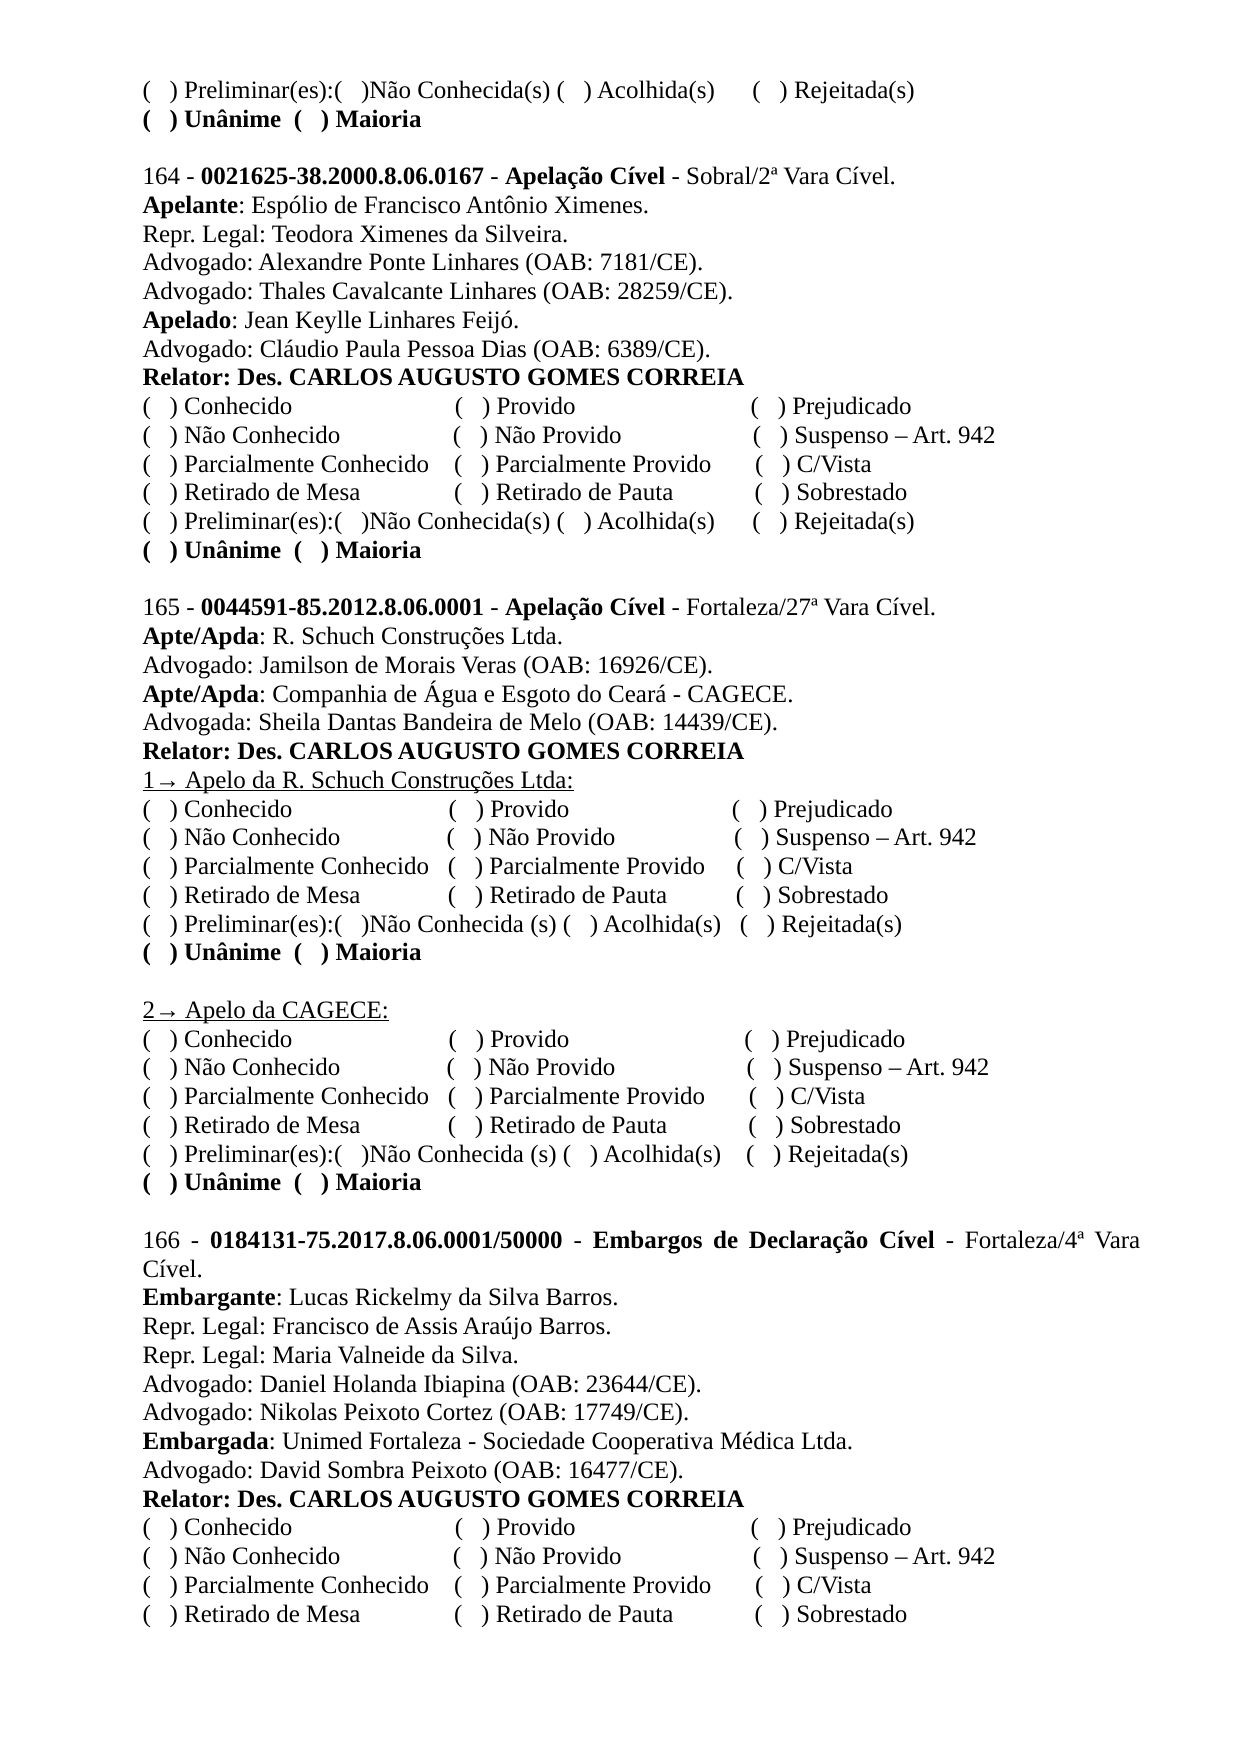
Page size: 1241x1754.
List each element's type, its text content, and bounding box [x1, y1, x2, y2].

text ( ) Parcialmente Conhecido ( ) Parcialmente Provido ( ) C/Vista [142, 1081, 1158, 1110]
text ( ) Unânime ( ) Maioria [142, 937, 1158, 966]
text ( ) Preliminar(es):( )Não Conhecida (s) ( ) Acolhida(s) ( ) Rejeitada(s) [142, 1139, 1158, 1167]
text Relator: Des. CARLOS AUGUSTO GOMES CORREIA [142, 1484, 1141, 1512]
text Embargante: Lucas Rickelmy da Silva Barros. [142, 1282, 1141, 1311]
text 164 - 0021625-38.2000.8.06.0167 - Apelação Cível - Sobral/2ª Vara Cível. [142, 161, 1141, 190]
text Apelado: Jean Keylle Linhares Feijó. [142, 305, 1141, 334]
text ( ) Conhecido ( ) Provido ( ) Prejudicado [142, 391, 1141, 420]
text Repr. Legal: Francisco de Assis Araújo Barros. [142, 1311, 1141, 1340]
text 165 - 0044591-85.2012.8.06.0001 - Apelação Cível - Fortaleza/27ª Vara Cível. [142, 592, 1141, 621]
text 2→ Apelo da CAGECE: [142, 995, 1141, 1024]
text ( ) Preliminar(es):( )Não Conhecida(s) ( ) Acolhida(s) ( ) Rejeitada(s) [142, 506, 1158, 535]
text Relator: Des. CARLOS AUGUSTO GOMES CORREIA [142, 362, 1141, 391]
text Relator: Des. CARLOS AUGUSTO GOMES CORREIA [142, 736, 1141, 765]
text ( ) Unânime ( ) Maioria [142, 1167, 1158, 1196]
text ( ) Preliminar(es):( )Não Conhecida (s) ( ) Acolhida(s) ( ) Rejeitada(s) [142, 909, 1158, 937]
text Apelante: Espólio de Francisco Antônio Ximenes. [142, 190, 1141, 219]
text ( ) Retirado de Mesa ( ) Retirado de Pauta ( ) Sobrestado [142, 1110, 1158, 1139]
text Advogado: Thales Cavalcante Linhares (OAB: 28259/CE). [142, 276, 1141, 305]
text Apte/Apda: R. Schuch Construções Ltda. [142, 621, 1141, 650]
text ( ) Parcialmente Conhecido ( ) Parcialmente Provido ( ) C/Vista [142, 851, 1158, 880]
text ( ) Não Conhecido ( ) Não Provido ( ) Suspenso – Art. 942 [142, 420, 1158, 449]
text ( ) Unânime ( ) Maioria [142, 104, 1158, 132]
text Advogado: Alexandre Ponte Linhares (OAB: 7181/CE). [142, 247, 1141, 276]
text ( ) Parcialmente Conhecido ( ) Parcialmente Provido ( ) C/Vista [142, 449, 1158, 477]
text 1→ Apelo da R. Schuch Construções Ltda: [142, 765, 1141, 794]
text ( ) Não Conhecido ( ) Não Provido ( ) Suspenso – Art. 942 [142, 1541, 1158, 1570]
text Apte/Apda: Companhia de Água e Esgoto do Ceará - CAGECE. [142, 679, 1141, 707]
text ( ) Parcialmente Conhecido ( ) Parcialmente Provido ( ) C/Vista [142, 1570, 1158, 1599]
text Advogado: Nikolas Peixoto Cortez (OAB: 17749/CE). [142, 1397, 1141, 1426]
text ( ) Retirado de Mesa ( ) Retirado de Pauta ( ) Sobrestado [142, 1599, 1158, 1627]
text ( ) Preliminar(es):( )Não Conhecida(s) ( ) Acolhida(s) ( ) Rejeitada(s) [142, 75, 1158, 104]
text Advogada: Sheila Dantas Bandeira de Melo (OAB: 14439/CE). [142, 707, 1141, 736]
text ( ) Conhecido ( ) Provido ( ) Prejudicado [142, 1024, 1141, 1052]
text 166 - 0184131-75.2017.8.06.0001/50000 - Embargos de Declaração Cível - Fortaleza/4ª Vara Cível. [142, 1225, 1141, 1282]
text Embargada: Unimed Fortaleza - Sociedade Cooperativa Médica Ltda. [142, 1426, 1141, 1455]
text ( ) Conhecido ( ) Provido ( ) Prejudicado [142, 1512, 1141, 1541]
text Repr. Legal: Teodora Ximenes da Silveira. [142, 219, 1141, 247]
text Advogado: Jamilson de Morais Veras (OAB: 16926/CE). [142, 650, 1141, 679]
text Advogado: Daniel Holanda Ibiapina (OAB: 23644/CE). [142, 1369, 1141, 1397]
text Repr. Legal: Maria Valneide da Silva. [142, 1340, 1141, 1369]
text ( ) Unânime ( ) Maioria [142, 535, 1158, 564]
text Advogado: David Sombra Peixoto (OAB: 16477/CE). [142, 1455, 1141, 1484]
text Advogado: Cláudio Paula Pessoa Dias (OAB: 6389/CE). [142, 334, 1141, 362]
text ( ) Retirado de Mesa ( ) Retirado de Pauta ( ) Sobrestado [142, 477, 1158, 506]
text ( ) Conhecido ( ) Provido ( ) Prejudicado [142, 794, 1141, 822]
text ( ) Não Conhecido ( ) Não Provido ( ) Suspenso – Art. 942 [142, 1052, 1158, 1081]
text ( ) Não Conhecido ( ) Não Provido ( ) Suspenso – Art. 942 [142, 822, 1158, 851]
text ( ) Retirado de Mesa ( ) Retirado de Pauta ( ) Sobrestado [142, 880, 1158, 909]
